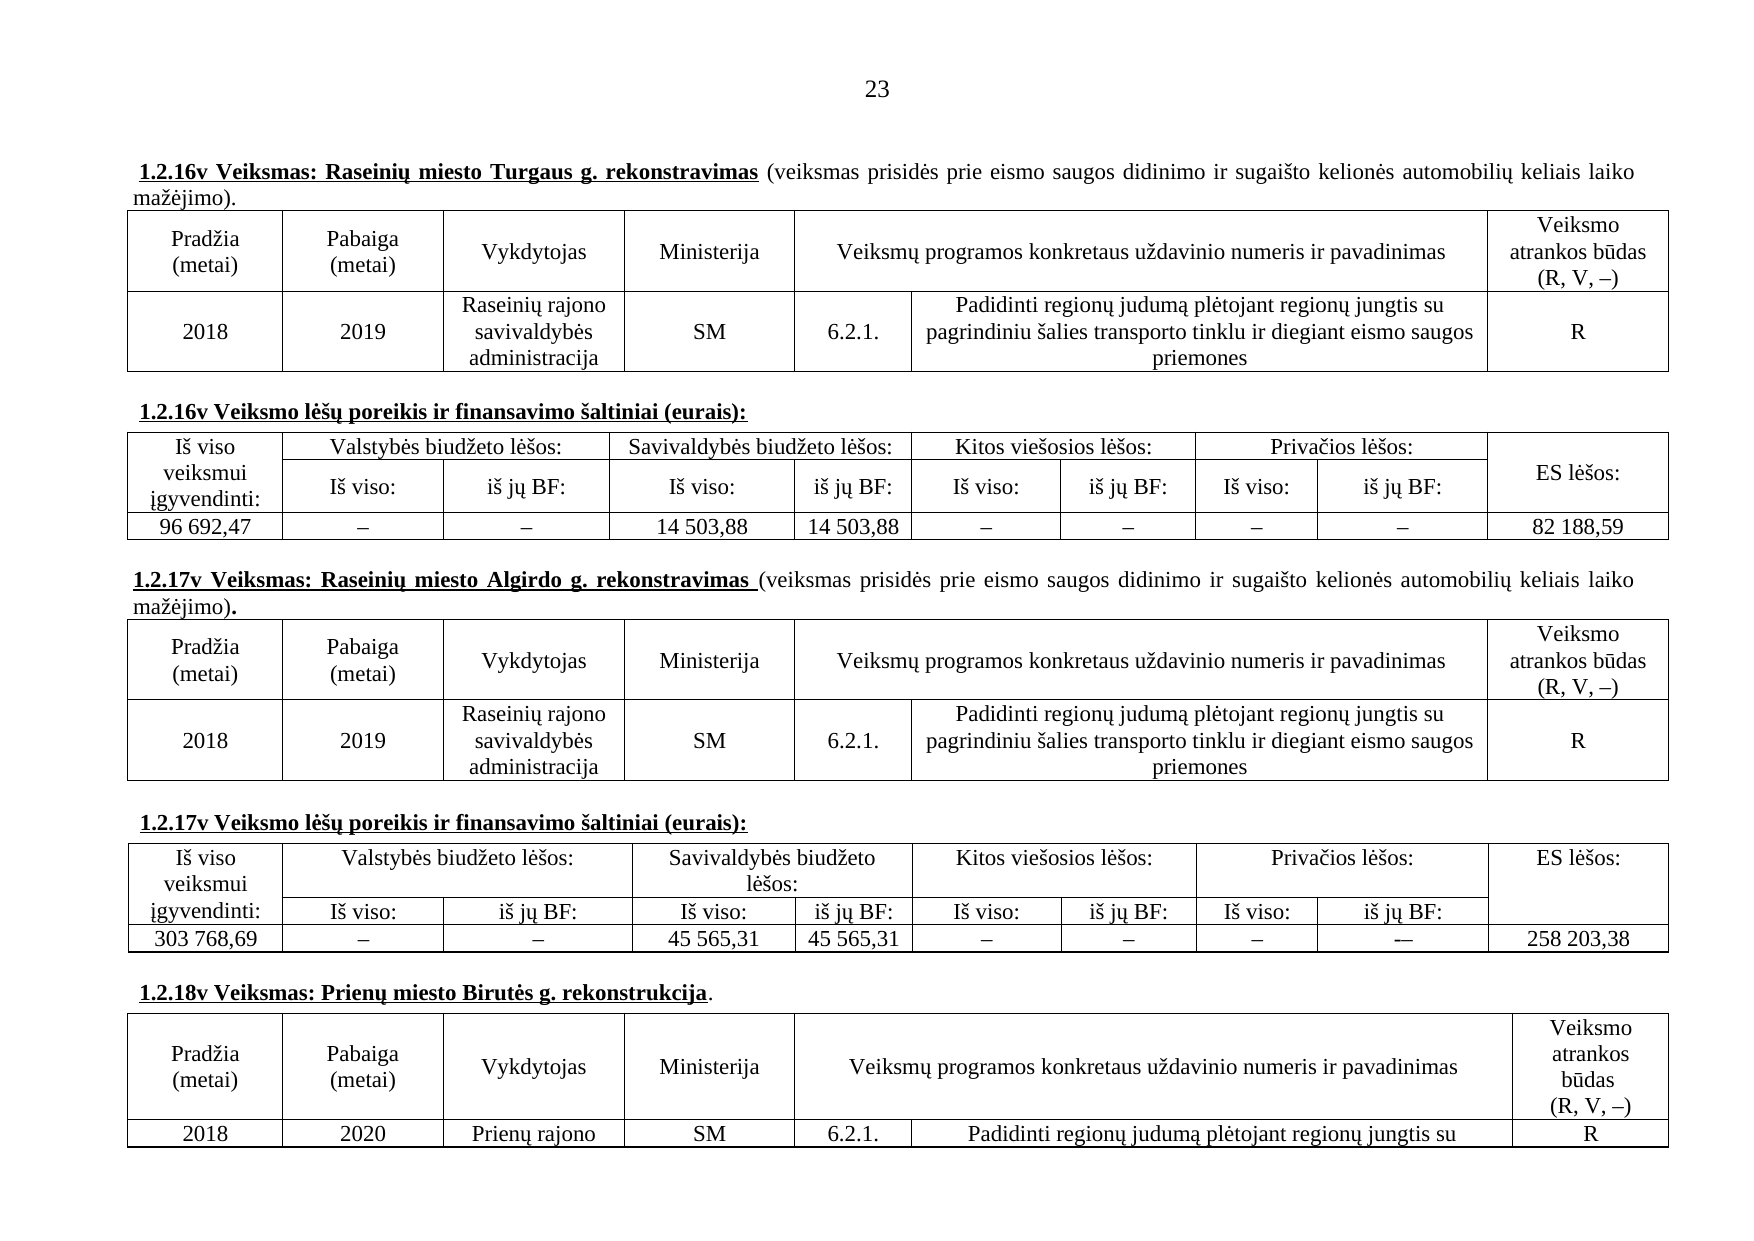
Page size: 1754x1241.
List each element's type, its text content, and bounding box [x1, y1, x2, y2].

table_cell – [283, 925, 443, 951]
table_cell Privačios lėšos: [1196, 433, 1487, 459]
table_cell 1.2.16v Veiksmo lėšų poreikis ir finansavimo šaltiniai (eurais): [128, 372, 1668, 432]
table_cell – [1062, 925, 1196, 951]
table_cell Kitos viešosios lėšos: [913, 844, 1196, 897]
table_cell iš jų BF: [444, 460, 609, 512]
table_cell Iš viso: [633, 898, 795, 924]
table_cell 2018 [128, 292, 282, 371]
table_header Veiksmo atrankos būdas (R, V, –) [1488, 620, 1668, 699]
table_cell SM [625, 700, 794, 779]
table_cell Kitos viešosios lėšos: [912, 433, 1195, 459]
text 1.2.16v Veiksmas: Raseinių miesto Turgaus g. rekonstravimas (veiksmas prisidės prie eismo saugos didinimo ir sugaišto kelionės automobilių keliais laiko mažėjimo). [133, 158, 1636, 210]
table_cell 6.2.1. [795, 700, 911, 779]
table_cell 45 565,31 [633, 925, 795, 951]
table_cell Pradžia (metai) [128, 1014, 282, 1119]
table_cell Veiksmų programos konkretaus uždavinio numeris ir pavadinimas [795, 1014, 1512, 1119]
table_cell R [1513, 1120, 1668, 1146]
table_header Vykdytojas [444, 620, 624, 699]
table_cell 6.2.1. [795, 1120, 911, 1146]
table_cell Veiksmo atrankos būdas (R, V, –) [1513, 1014, 1668, 1119]
table_cell SM [625, 1120, 794, 1146]
table_header Vykdytojas [444, 211, 624, 291]
table_cell – [1318, 513, 1487, 539]
table_cell Iš viso: [283, 460, 443, 512]
table_cell Iš viso: [912, 460, 1060, 512]
table_cell Vykdytojas [444, 1014, 624, 1119]
table_header 1.2.18v Veiksmas: Prienų miesto Birutės g. rekonstrukcija. [128, 979, 1668, 1012]
table_cell 2018 [128, 700, 282, 779]
table_cell Savivaldybės biudžeto lėšos: [633, 844, 912, 897]
table_cell – [1196, 513, 1317, 539]
table_header Veiksmų programos konkretaus uždavinio numeris ir pavadinimas [795, 211, 1487, 291]
table_cell Iš viso veiksmui įgyvendinti: [128, 433, 282, 512]
table_header 1.2.17v Veiksmo lėšų poreikis ir finansavimo šaltiniai (eurais): [128, 809, 1668, 843]
table_cell Raseinių rajono savivaldybės administracija [444, 700, 624, 779]
table_cell Valstybės biudžeto lėšos: [283, 844, 632, 897]
table_cell Padidinti regionų judumą plėtojant regionų jungtis su [912, 1120, 1512, 1146]
table_cell 82 188,59 [1488, 513, 1668, 539]
table_cell 2019 [283, 292, 443, 371]
table_cell Pabaiga (metai) [283, 1014, 443, 1119]
table_header Pradžia (metai) [128, 211, 282, 291]
table_header Veiksmų programos konkretaus uždavinio numeris ir pavadinimas [795, 620, 1487, 699]
table_cell iš jų BF: [1318, 898, 1488, 924]
table_cell – [1197, 925, 1317, 951]
table_cell Iš viso: [1197, 898, 1317, 924]
table_cell 258 203,38 [1489, 925, 1668, 951]
table_header Pabaiga (metai) [283, 211, 443, 291]
table_cell Privačios lėšos: [1197, 844, 1488, 897]
table_cell Iš viso veiksmui įgyvendinti: [129, 844, 282, 924]
table_cell 2020 [283, 1120, 443, 1146]
table_cell Ministerija [625, 1014, 794, 1119]
table_cell iš jų BF: [795, 460, 911, 512]
table_cell 6.2.1. [795, 292, 911, 371]
table_header Ministerija [625, 620, 794, 699]
table_cell Prienų rajono [444, 1120, 624, 1146]
table_cell – [444, 513, 609, 539]
table_cell R [1488, 292, 1668, 371]
table_cell Raseinių rajono savivaldybės administracija [444, 292, 624, 371]
table_cell ES lėšos: [1489, 844, 1668, 924]
table_cell Savivaldybės biudžeto lėšos: [610, 433, 911, 459]
table_cell Valstybės biudžeto lėšos: [283, 433, 609, 459]
table_cell ES lėšos: [1488, 433, 1668, 512]
table_cell 14 503,88 [795, 513, 911, 539]
table_header Ministerija [625, 211, 794, 291]
table_cell iš jų BF: [1061, 460, 1195, 512]
table_cell 2018 [128, 1120, 282, 1146]
table_cell iš jų BF: [444, 898, 632, 924]
table_cell 14 503,88 [610, 513, 794, 539]
table_cell – [283, 513, 443, 539]
table_cell – [913, 925, 1061, 951]
text 1.2.17v Veiksmas: Raseinių miesto Algirdo g. rekonstravimas (veiksmas prisidės prie eismo saugos didinimo ir sugaišto kelionės automobilių keliais laiko mažėjimo). [133, 567, 1636, 619]
table_cell Iš viso: [610, 460, 794, 512]
table_cell Iš viso: [283, 898, 443, 924]
table_cell iš jų BF: [1062, 898, 1196, 924]
table_cell 96 692,47 [128, 513, 282, 539]
table_cell iš jų BF: [1318, 460, 1487, 512]
table_cell Padidinti regionų judumą plėtojant regionų jungtis su pagrindiniu šalies transporto tinklu ir diegiant eismo saugos priemones [912, 700, 1487, 779]
table_cell Iš viso: [913, 898, 1061, 924]
table_cell Padidinti regionų judumą plėtojant regionų jungtis su pagrindiniu šalies transporto tinklu ir diegiant eismo saugos priemones [912, 292, 1487, 371]
table_cell Iš viso: [1196, 460, 1317, 512]
table_cell SM [625, 292, 794, 371]
table_header Veiksmo atrankos būdas (R, V, –) [1488, 211, 1668, 291]
table_cell – [444, 925, 632, 951]
table_header Pradžia (metai) [128, 620, 282, 699]
table_header Pabaiga (metai) [283, 620, 443, 699]
table_cell 45 565,31 [796, 925, 912, 951]
table_cell 2019 [283, 700, 443, 779]
table_cell R [1488, 700, 1668, 779]
table_cell iš jų BF: [796, 898, 912, 924]
table_cell – [1061, 513, 1195, 539]
table_cell – [912, 513, 1060, 539]
table_cell -– [1318, 925, 1488, 951]
table_cell 303 768,69 [129, 925, 282, 951]
